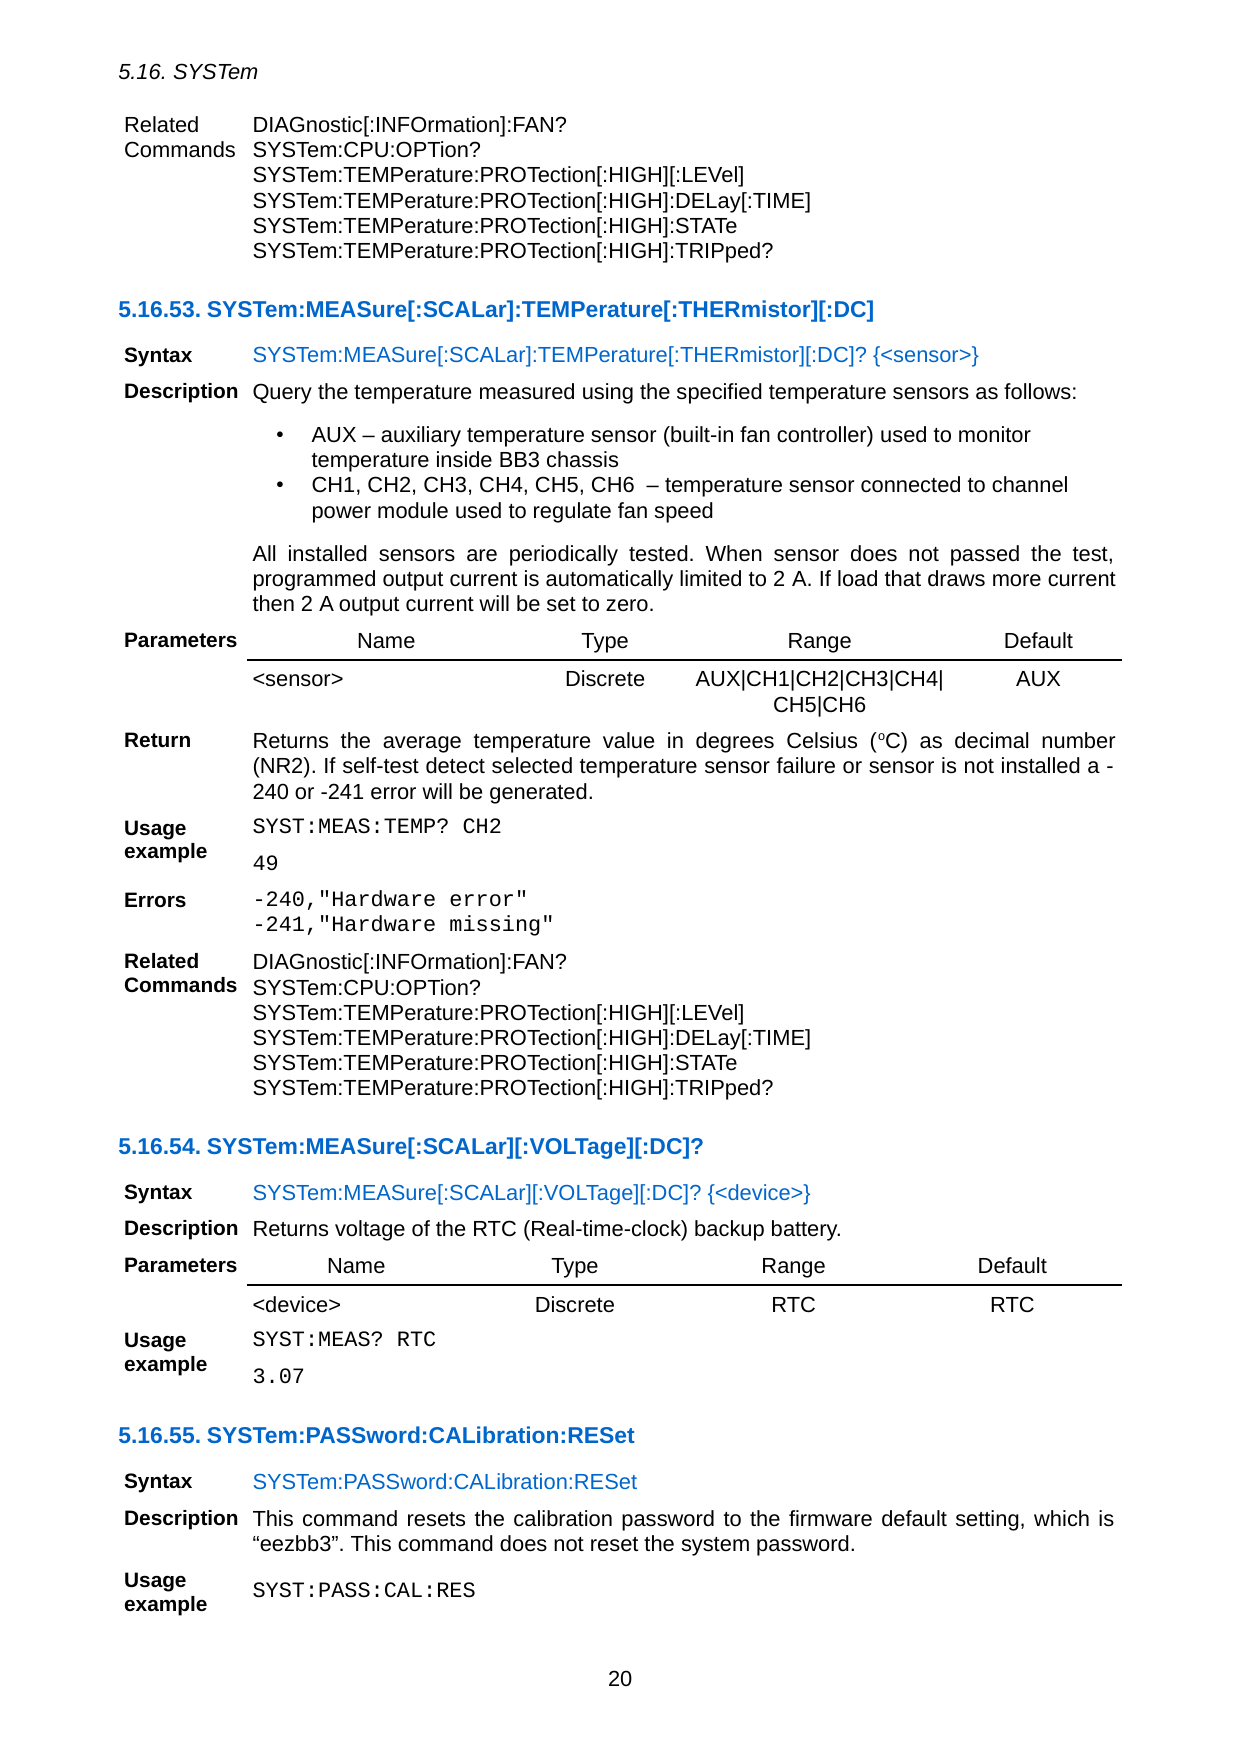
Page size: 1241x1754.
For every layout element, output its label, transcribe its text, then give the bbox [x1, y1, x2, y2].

table_cell Query the temperature measured using the specified temperature sensors as follows: AUX – auxiliary temperature sensor (built-in fan controller) used to monitor temperature inside BB3 chassis CH1, CH2, CH3, CH4, CH5, CH6 – temperature sensor connected to channel power module used to regulate fan speed All installed sensors are periodically tested. When sensor does not passed the test, programmed output current is automatically limited to 2 A. If load that draws more current then 2 A output current will be set to zero. [247, 373, 1122, 622]
table_cell Name [247, 1247, 465, 1284]
table_cell Errors [118, 883, 247, 943]
table_cell DIAGnostic[:INFOrmation]:FAN? SYSTem:CPU:OPTion? SYSTem:TEMPerature:PROTection[:HIGH][:LEVel] SYSTem:TEMPerature:PROTection[:HIGH]:DELay[:TIME] SYSTem:TEMPerature:PROTection[:HIGH]:STATe SYSTem:TEMPerature:PROTection[:HIGH]:TRIPped? [247, 106, 1122, 269]
table_cell Description [118, 1211, 247, 1247]
table_cell RTC [684, 1286, 903, 1323]
table_cell [118, 1284, 247, 1323]
table_cell SYST:PASS:CAL:RES [247, 1562, 1122, 1621]
table_cell AUX [955, 661, 1122, 722]
subtitle SYSTem:MEASure[:SCALar][:VOLTage][:DC]? [118, 1133, 1122, 1159]
table_cell Returns the average temperature value in degrees Celsius (oC) as decimal number (NR2). If self-test detect selected temperature sensor failure or sensor is not installed a -240 or -241 error will be generated. [247, 723, 1122, 809]
table_header SYSTem:PASSword:CALibration:RESet [247, 1463, 1122, 1500]
table_cell Description [118, 1500, 247, 1562]
table_cell Usage example [118, 1323, 247, 1395]
table_cell SYST:MEAS? RTC 3.07 [247, 1323, 1122, 1395]
table_header Syntax [118, 1463, 247, 1500]
table_cell SYST:MEAS:TEMP? CH2 49 [247, 810, 1122, 882]
table_cell Description [118, 373, 247, 622]
table_cell Usage example [118, 810, 247, 882]
table_cell Parameters [118, 622, 247, 722]
table_cell Related Commands [118, 106, 247, 269]
table_cell Return [118, 723, 247, 809]
table_cell -240,"Hardware error" -241,"Hardware missing" [247, 883, 1122, 943]
table_cell Type [465, 1247, 684, 1284]
table_cell Parameters [118, 1247, 247, 1284]
table_header SYSTem:MEASure[:SCALar]:TEMPerature[:THERmistor][:DC]? {<sensor>} [247, 337, 1122, 373]
table_header Syntax [118, 337, 247, 373]
table_cell RTC [903, 1286, 1122, 1323]
table_cell Default [903, 1247, 1122, 1284]
table_cell <sensor> [247, 661, 526, 722]
table_cell This command resets the calibration password to the firmware default setting, which is “eezbb3”. This command does not reset the system password. [247, 1500, 1122, 1562]
table_cell <device> [247, 1286, 465, 1323]
subtitle SYSTem:MEASure[:SCALar]:TEMPerature[:THERmistor][:DC] [118, 296, 1122, 322]
table_cell Returns voltage of the RTC (Real-time-clock) backup battery. [247, 1211, 1122, 1247]
table_cell Discrete [465, 1286, 684, 1323]
table_header Syntax [118, 1174, 247, 1211]
table_cell Range [684, 1247, 903, 1284]
table_cell Name [247, 622, 526, 658]
table_cell Usage example [118, 1562, 247, 1621]
table_cell Discrete [526, 661, 684, 722]
subtitle SYSTem:PASSword:CALibration:RESet [118, 1422, 1122, 1448]
table_cell Range [684, 622, 955, 658]
table_cell DIAGnostic[:INFOrmation]:FAN? SYSTem:CPU:OPTion? SYSTem:TEMPerature:PROTection[:HIGH][:LEVel] SYSTem:TEMPerature:PROTection[:HIGH]:DELay[:TIME] SYSTem:TEMPerature:PROTection[:HIGH]:STATe SYSTem:TEMPerature:PROTection[:HIGH]:TRIPped? [247, 944, 1122, 1106]
table_cell Type [526, 622, 684, 658]
table_cell Default [955, 622, 1122, 658]
table_cell AUX|CH1|CH2|CH3|CH4|CH5|CH6 [684, 661, 955, 722]
table_cell Related Commands [118, 944, 247, 1106]
table_header SYSTem:MEASure[:SCALar][:VOLTage][:DC]? {<device>} [247, 1174, 1122, 1211]
